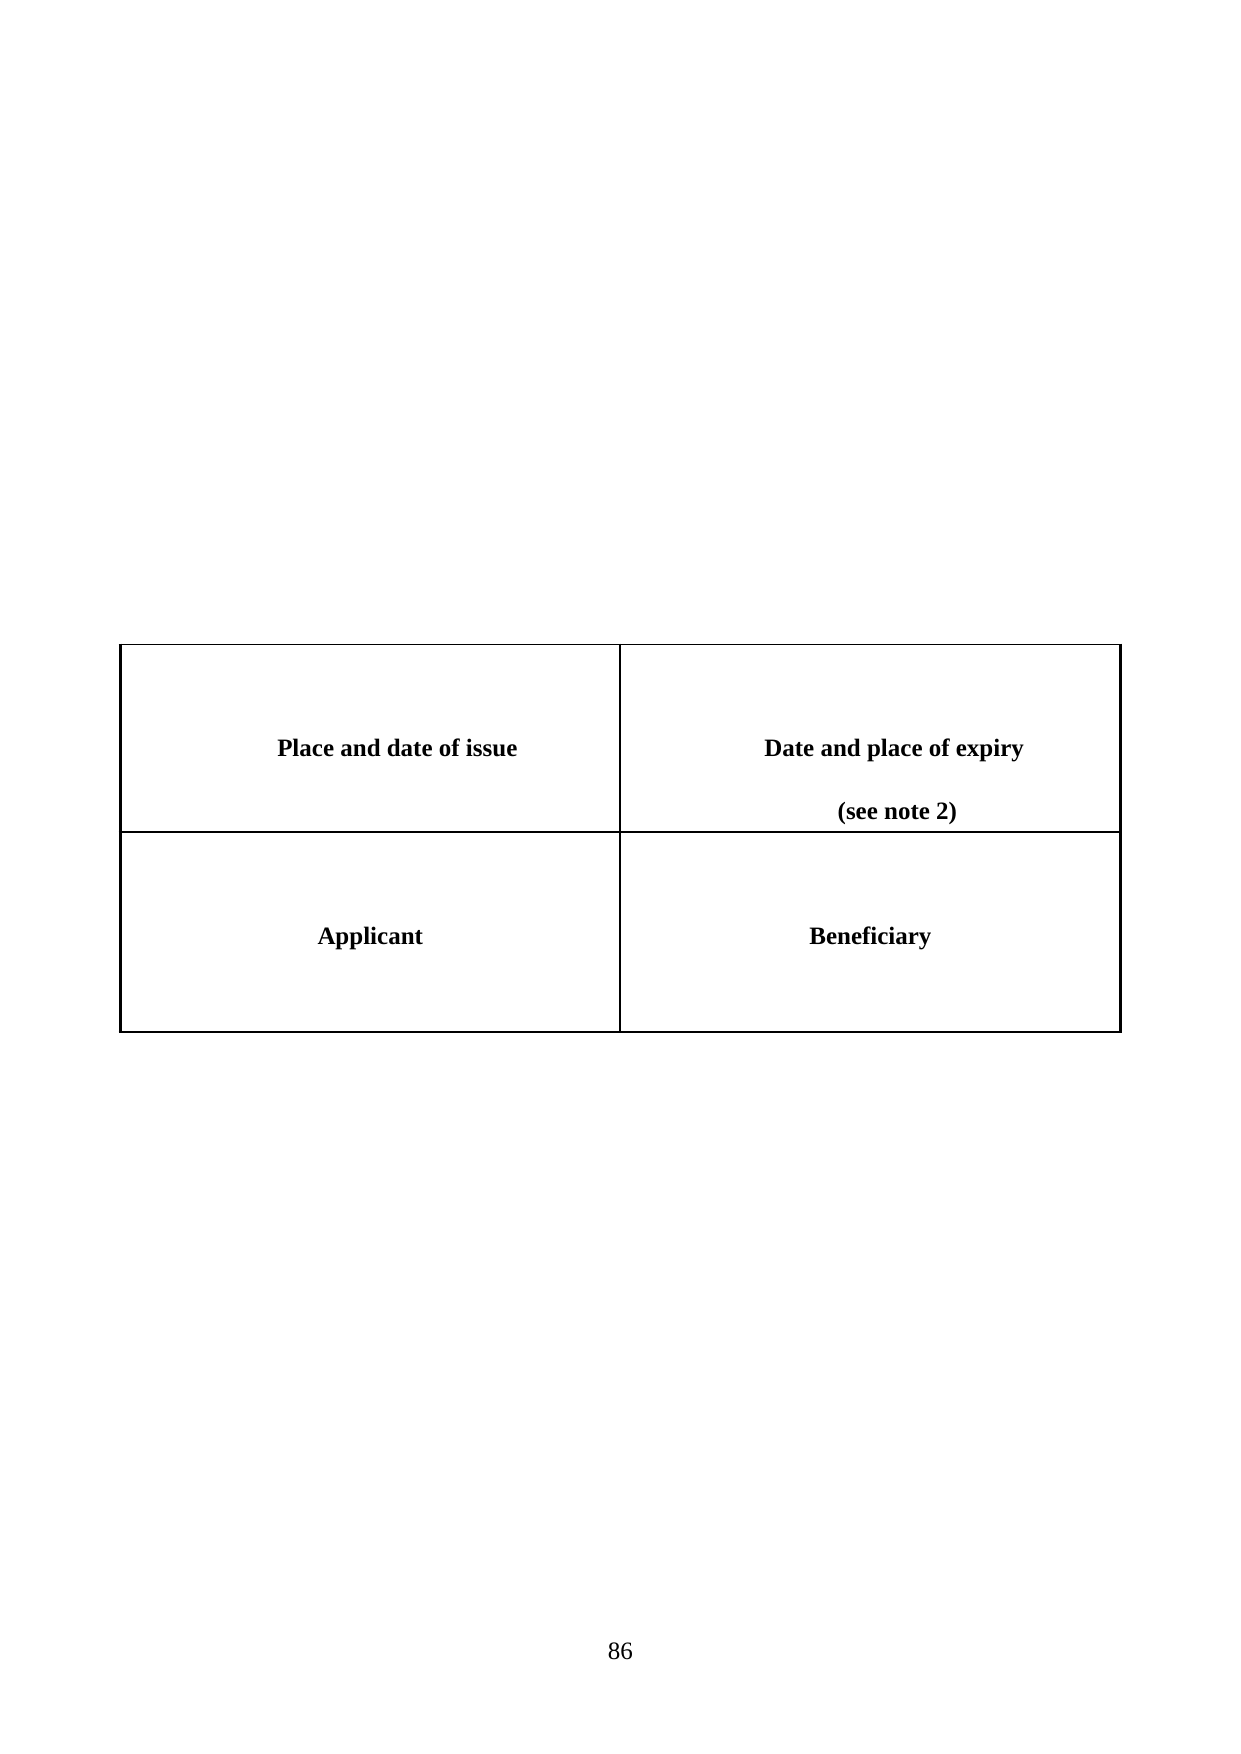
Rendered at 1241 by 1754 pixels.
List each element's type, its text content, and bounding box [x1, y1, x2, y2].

table_cell Applicant [122, 833, 619, 1031]
table_cell Date and place of expiry (see note 2) [621, 645, 1119, 831]
table_cell Beneficiary [621, 833, 1119, 1031]
table_cell Place and date of issue [122, 645, 619, 831]
